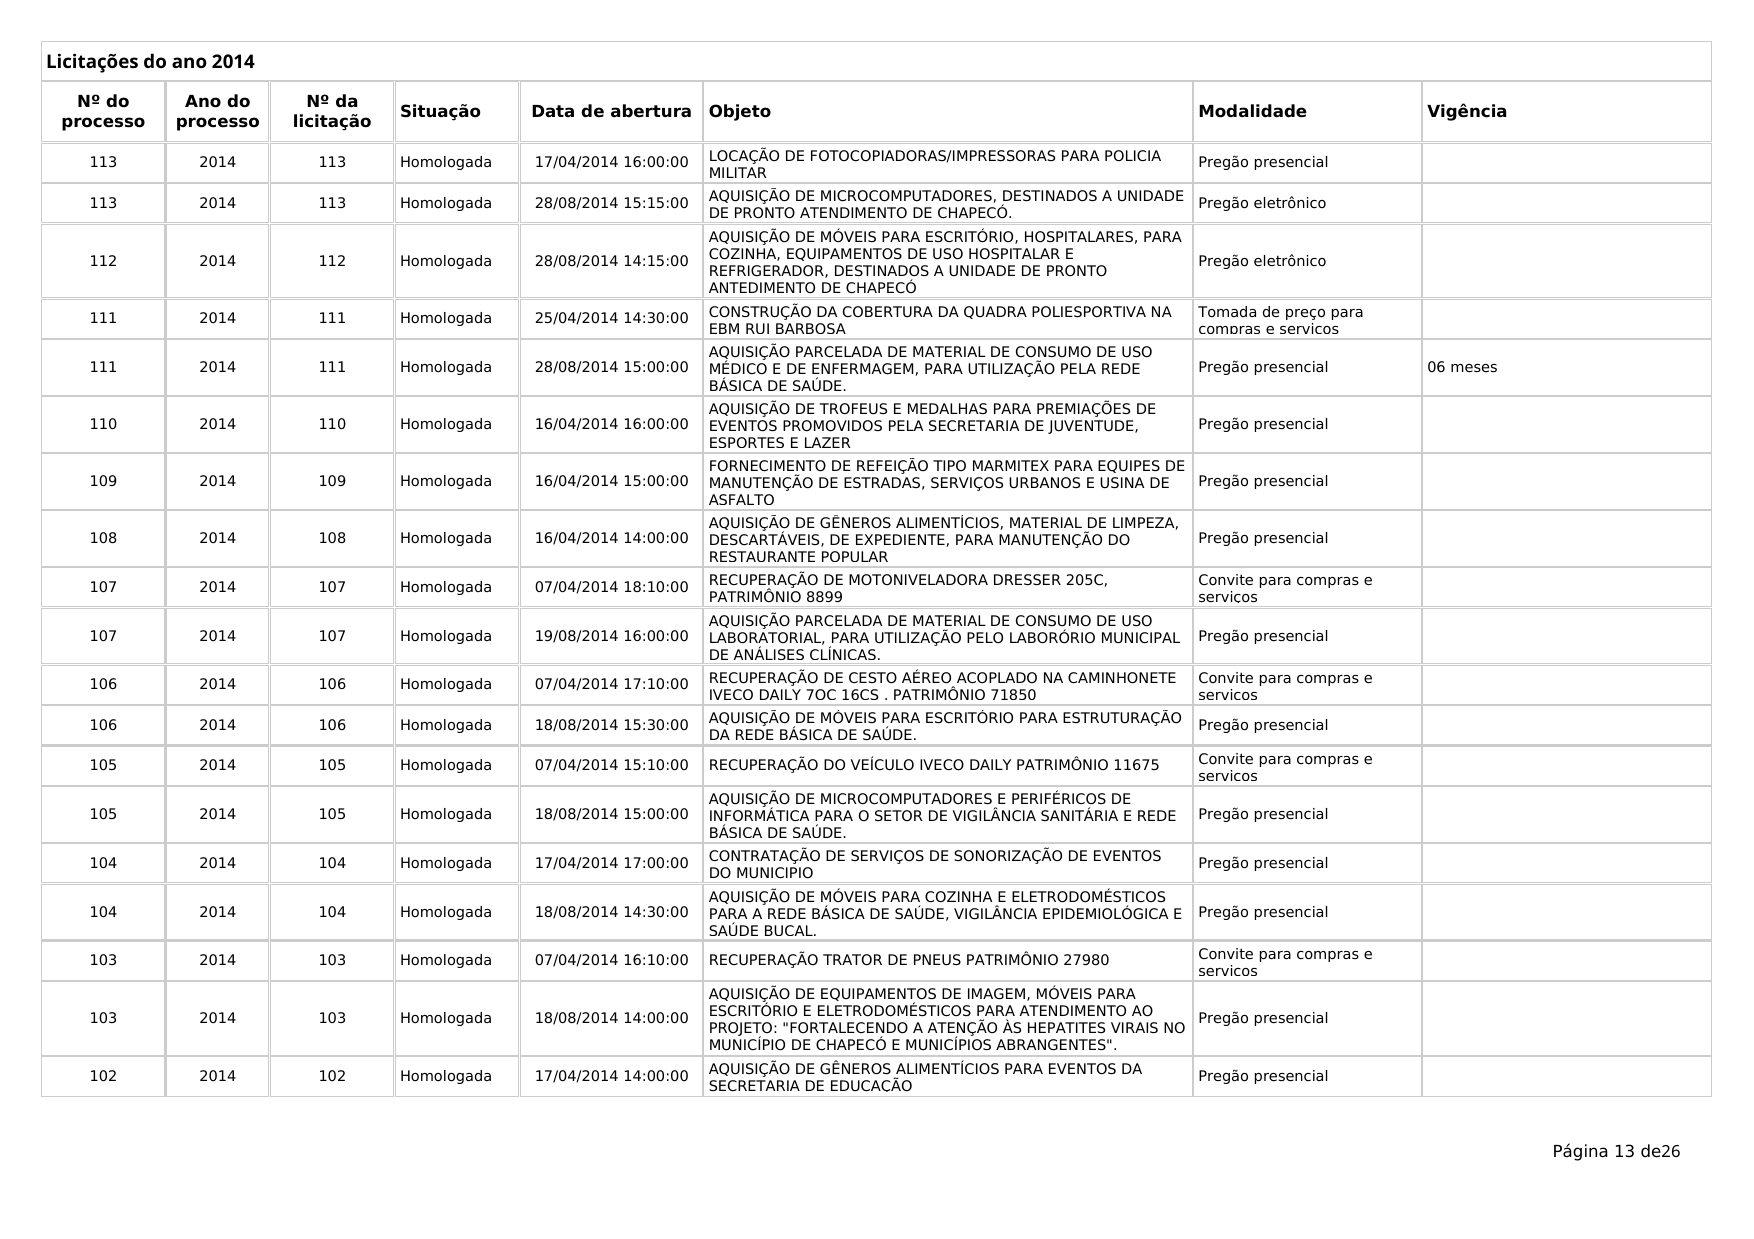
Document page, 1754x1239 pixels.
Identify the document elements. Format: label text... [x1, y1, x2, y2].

table_cell [1423, 609, 1711, 663]
table_cell Homologada [396, 706, 518, 744]
table_cell [0, 339, 41, 396]
table_cell [270, 1097, 394, 1131]
table_cell AQUISIÇÃO PARCELADA DE MATERIAL DE CONSUMO DE USO LABORATORIAL, PARA UTILIZAÇÃO PELO LABORÓRIO MUNICIPAL DE ANÁLISES CLÍNICAS. [704, 609, 1192, 663]
table_cell [520, 1131, 703, 1172]
table_cell Pregão presencial [1194, 511, 1421, 566]
table_cell [0, 1056, 41, 1097]
table_cell [1713, 81, 1753, 142]
table_cell [0, 396, 41, 453]
table_cell Homologada [396, 225, 518, 297]
table_cell 2014 [167, 844, 268, 882]
table_cell [395, 1097, 519, 1131]
table_cell 18/08/2014 15:00:00 [521, 787, 702, 842]
table_cell [0, 1131, 41, 1172]
table_cell RECUPERAÇÃO DE MOTONIVELADORA DRESSER 205C, PATRIMÔNIO 8899 [704, 568, 1192, 606]
table_cell Homologada [396, 885, 518, 939]
table_header [1422, 0, 1530, 41]
table_cell 07/04/2014 18:10:00 [521, 568, 702, 606]
table_cell [1713, 339, 1753, 396]
table_cell Convite para compras e serviços [1194, 666, 1421, 704]
table_cell AQUISIÇÃO DE GÊNEROS ALIMENTÍCIOS PARA EVENTOS DA SECRETARIA DE EDUCAÇÃO [704, 1057, 1192, 1096]
table_cell [1713, 843, 1753, 883]
table_cell Homologada [396, 844, 518, 882]
table_header [395, 0, 519, 41]
table_cell AQUISIÇÃO DE EQUIPAMENTOS DE IMAGEM, MÓVEIS PARA ESCRITÓRIO E ELETRODOMÉSTICOS PARA ATENDIMENTO AO PROJETO: "FORTALECENDO A ATENÇÃO ÀS HEPATITES VIRAIS NO MUNICÍPIO DE CHAPECÓ E MUNICÍPIOS ABRANGENTES". [704, 982, 1192, 1055]
table_cell Data de abertura [521, 82, 702, 141]
table_cell 2014 [167, 568, 268, 606]
table_cell 25/04/2014 14:30:00 [521, 300, 702, 338]
table_cell 28/08/2014 15:00:00 [521, 340, 702, 395]
table_cell Pregão presencial [1194, 454, 1421, 509]
table_cell [1423, 184, 1711, 222]
table_cell 109 [271, 454, 393, 509]
table_cell FORNECIMENTO DE REFEIÇÃO TIPO MARMITEX PARA EQUIPES DE MANUTENÇÃO DE ESTRADAS, SERVIÇOS URBANOS E USINA DE ASFALTO [704, 454, 1192, 509]
table_cell [1713, 1131, 1753, 1172]
table_cell Convite para compras e serviços [1194, 568, 1421, 606]
table_cell 28/08/2014 15:15:00 [521, 184, 702, 222]
table_cell [1713, 1056, 1753, 1097]
table_cell [0, 941, 41, 981]
table_header [1661, 0, 1712, 41]
table_cell Pregão presencial [1194, 982, 1421, 1055]
table_cell 07/04/2014 15:10:00 [521, 747, 702, 785]
table_cell [1193, 1097, 1422, 1131]
table_cell 17/04/2014 16:00:00 [521, 144, 702, 182]
table_cell 111 [42, 300, 164, 338]
table_cell Vigência [1423, 82, 1711, 141]
table_cell Homologada [396, 747, 518, 785]
table_cell [1423, 982, 1711, 1055]
table_cell Licitações do ano 2014 [42, 42, 1711, 80]
table_cell [1530, 1097, 1661, 1131]
table_cell [1713, 746, 1753, 786]
table_cell Objeto [704, 82, 1192, 141]
table_cell Homologada [396, 1057, 518, 1096]
table_cell [1423, 1057, 1711, 1096]
table_cell Homologada [396, 300, 518, 338]
table_cell [166, 1097, 269, 1131]
table_cell [0, 299, 41, 339]
table_cell Pregão presencial [1194, 787, 1421, 842]
table_cell [1713, 396, 1753, 453]
table_cell 2014 [167, 885, 268, 939]
table_header [520, 0, 703, 41]
table_cell [41, 1097, 166, 1131]
table_cell 2014 [167, 144, 268, 182]
table_cell 103 [42, 942, 164, 980]
table_cell [1713, 941, 1753, 981]
table_cell [0, 665, 41, 705]
table_cell [1713, 884, 1753, 941]
table_cell 111 [271, 300, 393, 338]
table_cell [1713, 608, 1753, 664]
table_cell [1423, 511, 1711, 566]
table_cell 113 [42, 184, 164, 222]
table_cell 18/08/2014 14:00:00 [521, 982, 702, 1055]
table_cell AQUISIÇÃO DE GÊNEROS ALIMENTÍCIOS, MATERIAL DE LIMPEZA, DESCARTÁVEIS, DE EXPEDIENTE, PARA MANUTENÇÃO DO RESTAURANTE POPULAR [704, 511, 1192, 566]
table_cell 105 [42, 747, 164, 785]
table_cell [1423, 144, 1711, 182]
table_cell Pregão eletrônico [1194, 225, 1421, 297]
table_cell 2014 [167, 300, 268, 338]
table_cell 104 [271, 885, 393, 939]
table_cell [0, 510, 41, 567]
table_cell Nº da licitação [271, 82, 393, 141]
table_cell [1713, 510, 1753, 567]
table_cell 2014 [167, 982, 268, 1055]
table_cell Homologada [396, 397, 518, 452]
table_cell CONSTRUÇÃO DA COBERTURA DA QUADRA POLIESPORTIVA NA EBM RUI BARBOSA [704, 300, 1192, 338]
table_cell 111 [42, 340, 164, 395]
table_cell 19/08/2014 16:00:00 [521, 609, 702, 663]
table_cell [0, 786, 41, 843]
table_cell [1423, 666, 1711, 704]
table_cell 113 [271, 144, 393, 182]
table_cell 110 [42, 397, 164, 452]
table_cell Homologada [396, 982, 518, 1055]
table_cell 107 [42, 568, 164, 606]
table_cell AQUISIÇÃO DE MÓVEIS PARA ESCRITÓRIO, HOSPITALARES, PARA COZINHA, EQUIPAMENTOS DE USO HOSPITALAR E REFRIGERADOR, DESTINADOS A UNIDADE DE PRONTO ANTEDIMENTO DE CHAPECÓ [704, 225, 1192, 297]
table_cell Homologada [396, 787, 518, 842]
table_cell 2014 [167, 787, 268, 842]
table_cell [1423, 454, 1711, 509]
table_cell [1661, 1097, 1712, 1131]
table_cell [703, 1131, 1193, 1172]
table_cell 2014 [167, 454, 268, 509]
table_cell AQUISIÇÃO DE MÓVEIS PARA COZINHA E ELETRODOMÉSTICOS PARA A REDE BÁSICA DE SAÚDE, VIGILÂNCIA EPIDEMIOLÓGICA E SAÚDE BUCAL. [704, 885, 1192, 939]
table_cell [1423, 397, 1711, 452]
table_cell [1713, 41, 1753, 81]
table_cell [0, 746, 41, 786]
table_cell 16/04/2014 14:00:00 [521, 511, 702, 566]
table_cell 113 [271, 184, 393, 222]
table_cell 110 [271, 397, 393, 452]
table_cell [41, 1131, 166, 1172]
table_cell 06 meses [1423, 340, 1711, 395]
table_cell 107 [271, 568, 393, 606]
table_cell [1423, 844, 1711, 882]
table_header [703, 0, 1193, 41]
table_header [41, 0, 166, 41]
table_cell Página 13 de [1530, 1131, 1661, 1172]
table_cell 102 [42, 1057, 164, 1096]
table_cell 106 [271, 666, 393, 704]
table_cell 2014 [167, 706, 268, 744]
table_cell [0, 608, 41, 664]
table_cell 2014 [167, 225, 268, 297]
table_cell 2014 [167, 184, 268, 222]
table_cell [1422, 1131, 1530, 1172]
table_cell 2014 [167, 609, 268, 663]
table_cell [0, 567, 41, 607]
table_header [1193, 0, 1422, 41]
table_cell 104 [271, 844, 393, 882]
table_cell Pregão presencial [1194, 885, 1421, 939]
table_cell 105 [271, 747, 393, 785]
table_cell AQUISIÇÃO DE MICROCOMPUTADORES E PERIFÉRICOS DE INFORMÁTICA PARA O SETOR DE VIGILÂNCIA SANITÁRIA E REDE BÁSICA DE SAÚDE. [704, 787, 1192, 842]
table_cell 108 [271, 511, 393, 566]
table_cell [0, 143, 41, 183]
table_cell [1423, 568, 1711, 606]
table_cell [1713, 567, 1753, 607]
table_cell 2014 [167, 942, 268, 980]
table_cell 18/08/2014 14:30:00 [521, 885, 702, 939]
table_cell [1423, 706, 1711, 744]
table_cell 104 [42, 885, 164, 939]
table_cell Homologada [396, 184, 518, 222]
table_cell [1423, 747, 1711, 785]
table_cell Homologada [396, 609, 518, 663]
table_cell [0, 981, 41, 1056]
table_cell 2014 [167, 1057, 268, 1096]
table_cell [1713, 786, 1753, 843]
table_cell 17/04/2014 17:00:00 [521, 844, 702, 882]
table_cell 16/04/2014 16:00:00 [521, 397, 702, 452]
table_cell [1713, 453, 1753, 510]
table_cell [0, 843, 41, 883]
table_cell 107 [42, 609, 164, 663]
table_cell 112 [42, 225, 164, 297]
table_cell [395, 1131, 519, 1172]
table_cell [1193, 1131, 1422, 1172]
table_cell RECUPERAÇÃO DE CESTO AÉREO ACOPLADO NA CAMINHONETE IVECO DAILY 7OC 16CS , PATRIMÔNIO 71850 [704, 666, 1192, 704]
table_cell [0, 41, 41, 81]
table_cell [1713, 143, 1753, 183]
table_cell [1713, 224, 1753, 298]
table_header [1713, 0, 1753, 41]
table_cell [166, 1131, 269, 1172]
table_cell Pregão presencial [1194, 144, 1421, 182]
table_cell 104 [42, 844, 164, 882]
table_cell Nº do processo [42, 82, 164, 141]
table_cell Pregão presencial [1194, 609, 1421, 663]
table_cell [1423, 885, 1711, 939]
table_cell [1713, 665, 1753, 705]
table_cell Pregão presencial [1194, 844, 1421, 882]
table_header [0, 0, 41, 41]
table_cell AQUISIÇÃO DE MÓVEIS PARA ESCRITÓRIO PARA ESTRUTURAÇÃO DA REDE BÁSICA DE SAÚDE. [704, 706, 1192, 744]
table_cell AQUISIÇÃO DE MICROCOMPUTADORES, DESTINADOS A UNIDADE DE PRONTO ATENDIMENTO DE CHAPECÓ. [704, 184, 1192, 222]
table_cell [0, 81, 41, 142]
table_cell [0, 705, 41, 746]
table_cell [1713, 1097, 1753, 1131]
table_cell 103 [271, 982, 393, 1055]
table_cell 2014 [167, 747, 268, 785]
table_cell [0, 1097, 41, 1131]
table_cell 111 [271, 340, 393, 395]
table_cell RECUPERAÇÃO DO VEÍCULO IVECO DAILY PATRIMÔNIO 11675 [704, 747, 1192, 785]
table_cell [1713, 981, 1753, 1056]
table_cell Homologada [396, 144, 518, 182]
table_cell 2014 [167, 666, 268, 704]
table_cell 107 [271, 609, 393, 663]
table_cell Modalidade [1194, 82, 1421, 141]
table_cell Convite para compras e serviços [1194, 942, 1421, 980]
table_cell Convite para compras e serviços [1194, 747, 1421, 785]
table_header [166, 0, 269, 41]
table_cell Pregão presencial [1194, 340, 1421, 395]
table_cell Homologada [396, 666, 518, 704]
table_cell 2014 [167, 511, 268, 566]
table_cell Homologada [396, 454, 518, 509]
table_cell [520, 1097, 703, 1131]
table_cell [0, 183, 41, 223]
table_cell CONTRATAÇÃO DE SERVIÇOS DE SONORIZAÇÃO DE EVENTOS DO MUNICIPIO [704, 844, 1192, 882]
table_cell 105 [271, 787, 393, 842]
table_cell [1713, 705, 1753, 746]
table_cell AQUISIÇÃO PARCELADA DE MATERIAL DE CONSUMO DE USO MÉDICO E DE ENFERMAGEM, PARA UTILIZAÇÃO PELA REDE BÁSICA DE SAÚDE. [704, 340, 1192, 395]
table_cell Pregão presencial [1194, 1057, 1421, 1096]
table_cell 105 [42, 787, 164, 842]
table_cell 113 [42, 144, 164, 182]
table_cell [0, 224, 41, 298]
table_cell Homologada [396, 568, 518, 606]
table_cell [0, 884, 41, 941]
table_cell [1422, 1097, 1530, 1131]
table_cell Ano do processo [167, 82, 268, 141]
table_cell [1423, 942, 1711, 980]
table_cell 112 [271, 225, 393, 297]
table_cell 26 [1661, 1131, 1712, 1172]
table_cell Pregão presencial [1194, 397, 1421, 452]
table_header [1530, 0, 1661, 41]
table_cell 2014 [167, 397, 268, 452]
table_cell RECUPERAÇÃO TRATOR DE PNEUS PATRIMÔNIO 27980 [704, 942, 1192, 980]
table_cell [0, 453, 41, 510]
table_cell 103 [42, 982, 164, 1055]
table_cell Tomada de preço para compras e serviços [1194, 300, 1421, 338]
table_cell 106 [271, 706, 393, 744]
table_cell 106 [42, 706, 164, 744]
table_cell Situação [396, 82, 518, 141]
table_cell [270, 1131, 394, 1172]
table_cell [1713, 299, 1753, 339]
table_cell Homologada [396, 340, 518, 395]
table_cell [1423, 300, 1711, 338]
table_cell 102 [271, 1057, 393, 1096]
table_cell [1423, 787, 1711, 842]
table_cell 108 [42, 511, 164, 566]
table_cell [1713, 183, 1753, 223]
table_cell 07/04/2014 16:10:00 [521, 942, 702, 980]
table_cell [703, 1097, 1193, 1131]
table_cell 17/04/2014 14:00:00 [521, 1057, 702, 1096]
table_cell Pregão eletrônico [1194, 184, 1421, 222]
table_cell AQUISIÇÃO DE TROFEUS E MEDALHAS PARA PREMIAÇÕES DE EVENTOS PROMOVIDOS PELA SECRETARIA DE JUVENTUDE, ESPORTES E LAZER [704, 397, 1192, 452]
table_cell 07/04/2014 17:10:00 [521, 666, 702, 704]
table_cell 18/08/2014 15:30:00 [521, 706, 702, 744]
table_cell 109 [42, 454, 164, 509]
table_cell Pregão presencial [1194, 706, 1421, 744]
table_cell 2014 [167, 340, 268, 395]
table_cell 28/08/2014 14:15:00 [521, 225, 702, 297]
table_header [270, 0, 394, 41]
table_cell Homologada [396, 511, 518, 566]
table_cell 16/04/2014 15:00:00 [521, 454, 702, 509]
table_cell 103 [271, 942, 393, 980]
table_cell LOCAÇÃO DE FOTOCOPIADORAS/IMPRESSORAS PARA POLICIA MILITAR [704, 144, 1192, 182]
table_cell [1423, 225, 1711, 297]
table_cell Homologada [396, 942, 518, 980]
table_cell 106 [42, 666, 164, 704]
